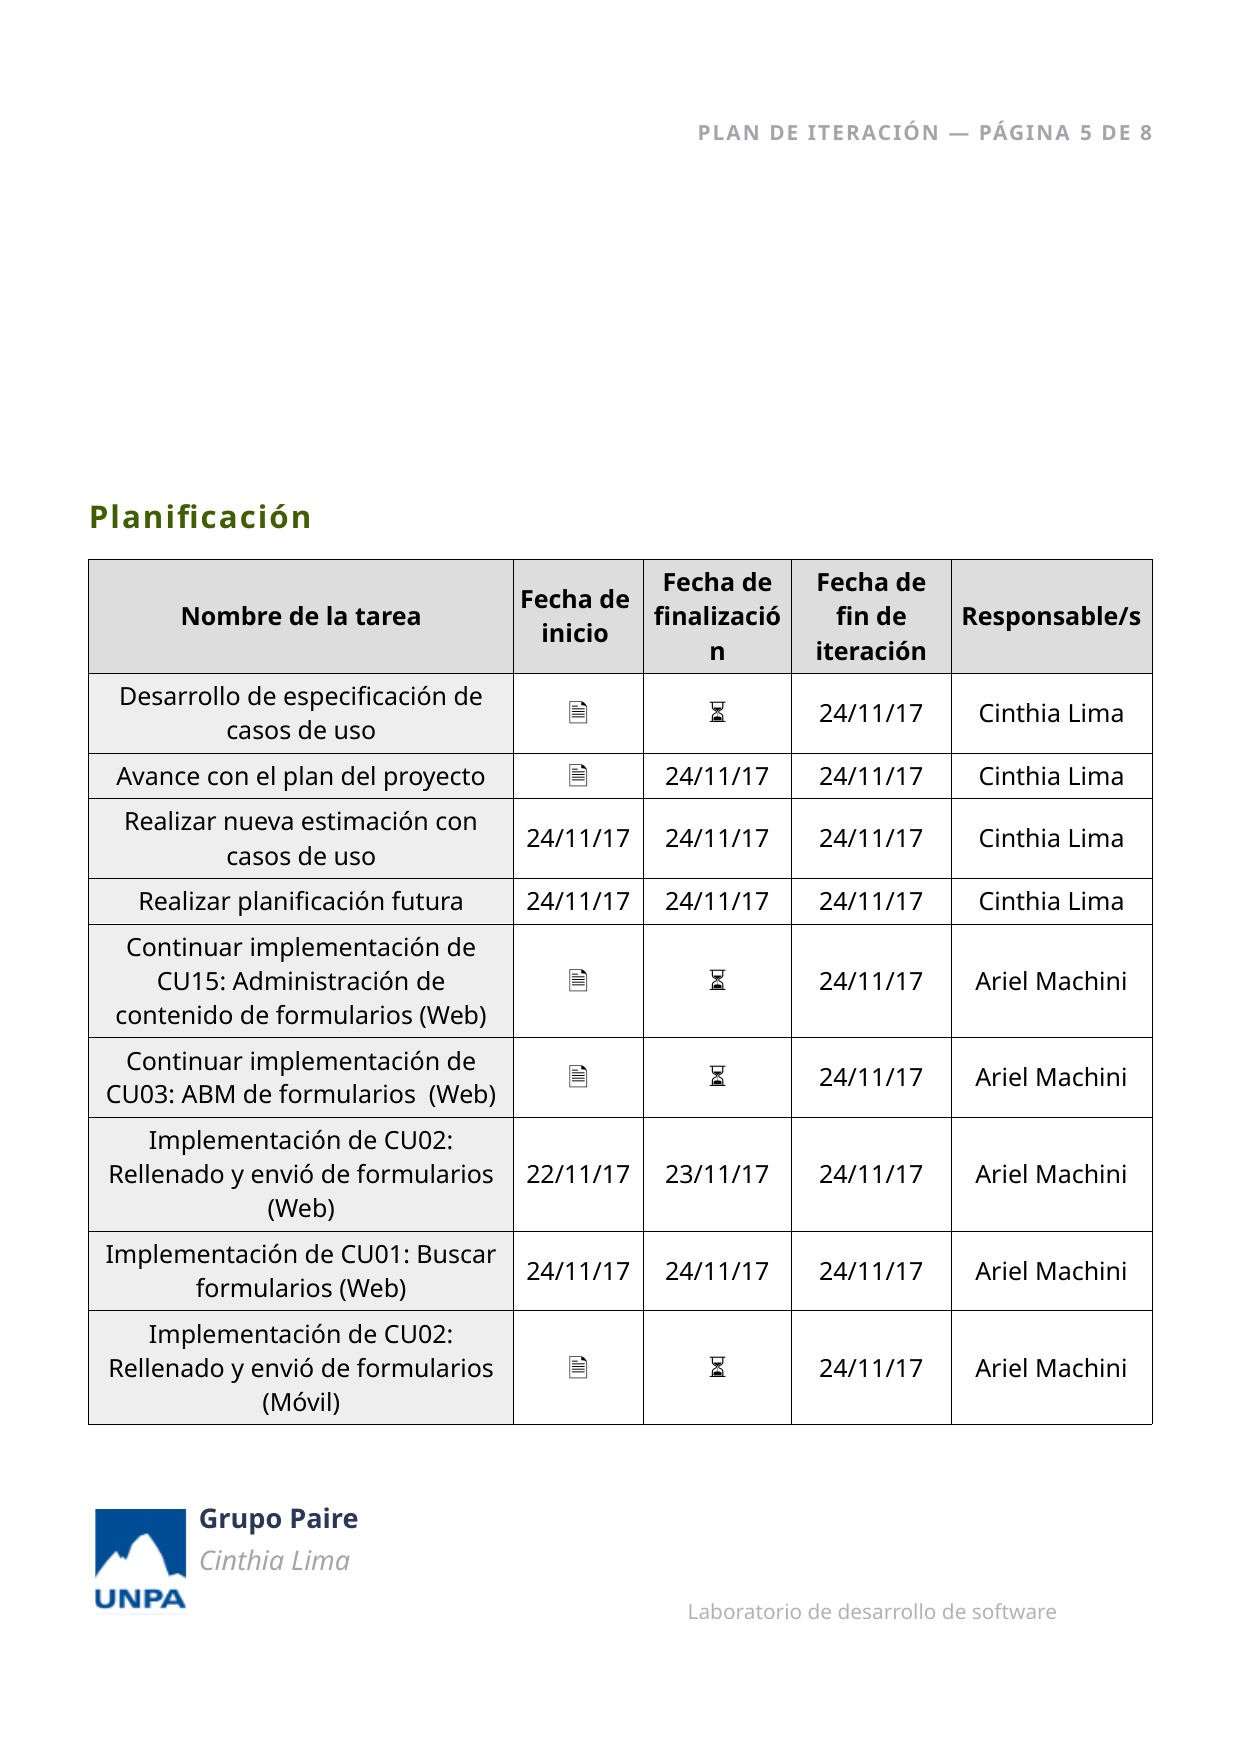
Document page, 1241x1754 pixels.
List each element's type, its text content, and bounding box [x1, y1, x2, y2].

table_cell Realizar planificación futura [89, 879, 513, 923]
table_cell 24/11/17 [644, 799, 791, 878]
picture [95, 1509, 187, 1615]
table_cell Implementación de CU01: Buscar formularios (Web) [89, 1232, 513, 1310]
table_cell 24/11/17 [514, 1232, 643, 1310]
table_cell 24/11/17 [792, 925, 951, 1037]
table_cell 24/11/17 [792, 674, 951, 753]
table_cell Implementación de CU02: Rellenado y envió de formularios (Móvil) [89, 1311, 513, 1424]
table_cell 24/11/17 [644, 754, 791, 798]
table_header Fecha de finalización [644, 560, 791, 673]
table_cell Avance con el plan del proyecto [89, 754, 513, 798]
table_header Nombre de la tarea [89, 560, 513, 673]
table_cell 24/11/17 [792, 879, 951, 923]
table_cell Ariel Machini [952, 1232, 1152, 1310]
table_header Responsable/s [952, 560, 1152, 673]
table_cell 24/11/17 [792, 1232, 951, 1310]
table_cell Ariel Machini [952, 1038, 1152, 1117]
table_cell Cinthia Lima [952, 674, 1152, 753]
table_cell Cinthia Lima [952, 879, 1152, 923]
text Planificación [88, 495, 1152, 538]
table_cell ⏳ [644, 674, 791, 753]
table_cell 🗎 [514, 1311, 643, 1424]
table_cell Ariel Machini [952, 925, 1152, 1037]
table_header Fecha de fin de iteración [792, 560, 951, 673]
table_cell 🗎 [514, 925, 643, 1037]
table_cell Cinthia Lima [952, 754, 1152, 798]
table_cell Continuar implementación de CU03: ABM de formularios (Web) [89, 1038, 513, 1117]
table_cell 24/11/17 [792, 754, 951, 798]
table_cell 24/11/17 [792, 799, 951, 878]
table_cell Ariel Machini [952, 1311, 1152, 1424]
table_cell 24/11/17 [792, 1118, 951, 1231]
table_cell Continuar implementación de CU15: Administración de contenido de formularios (Web) [89, 925, 513, 1037]
table_cell 🗎 [514, 674, 643, 753]
table_cell 24/11/17 [644, 879, 791, 923]
table_cell ⏳ [644, 925, 791, 1037]
table_cell Realizar nueva estimación con casos de uso [89, 799, 513, 878]
table_cell ⏳ [644, 1038, 791, 1117]
table_cell Implementación de CU02: Rellenado y envió de formularios (Web) [89, 1118, 513, 1231]
table_header Fecha de inicio [514, 560, 643, 673]
table_cell 🗎 [514, 754, 643, 798]
table_cell 24/11/17 [514, 799, 643, 878]
table_cell 24/11/17 [792, 1038, 951, 1117]
table_cell 🗎 [514, 1038, 643, 1117]
table_cell 23/11/17 [644, 1118, 791, 1231]
table_cell 24/11/17 [644, 1232, 791, 1310]
table_cell 22/11/17 [514, 1118, 643, 1231]
table_cell 24/11/17 [514, 879, 643, 923]
table_cell Ariel Machini [952, 1118, 1152, 1231]
table_cell ⏳ [644, 1311, 791, 1424]
table_cell Cinthia Lima [952, 799, 1152, 878]
table_cell Desarrollo de especificación de casos de uso [89, 674, 513, 753]
table_cell 24/11/17 [792, 1311, 951, 1424]
